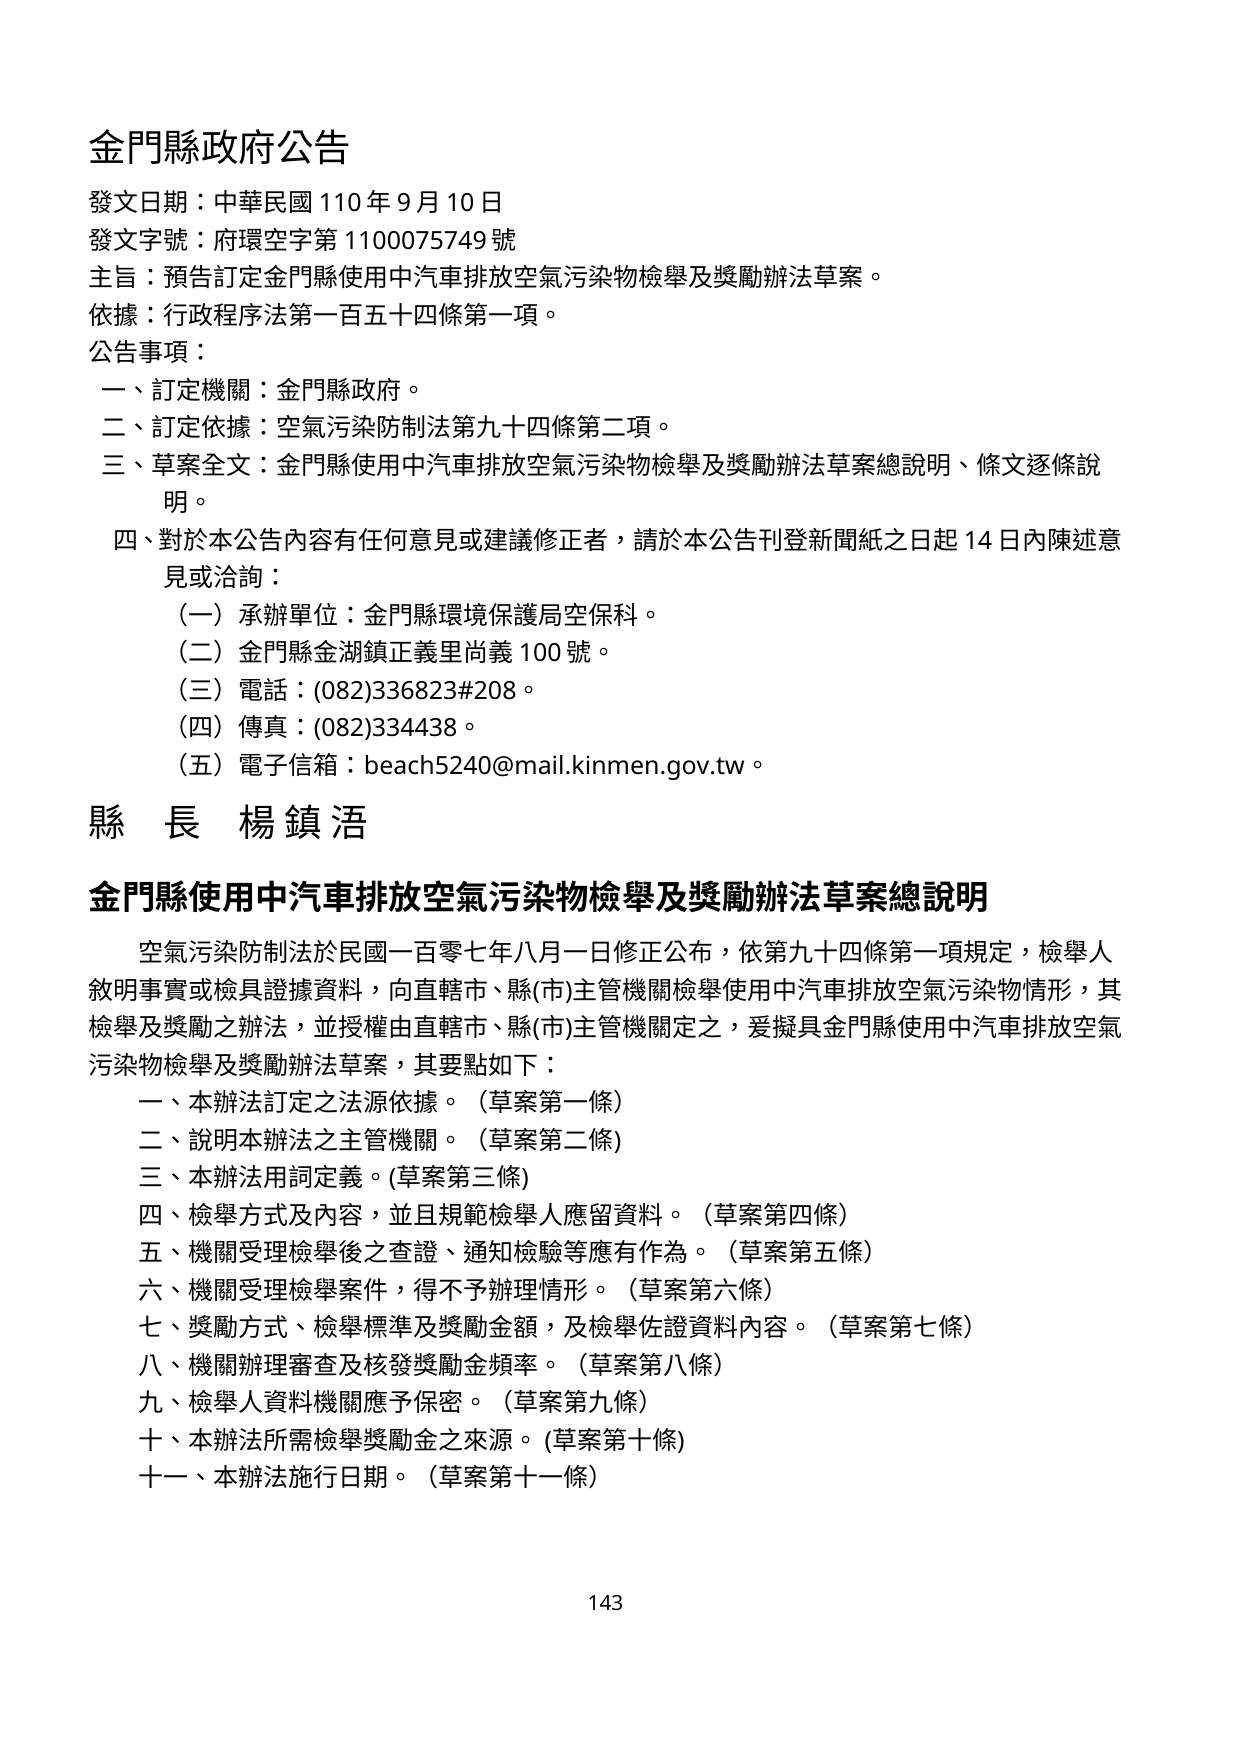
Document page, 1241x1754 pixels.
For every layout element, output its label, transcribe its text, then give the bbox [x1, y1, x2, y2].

text 發文日期：中華民國110年9月10日 [89, 182, 1122, 219]
text （二）金門縣金湖鎮正義里尚義100號。 [89, 632, 1122, 669]
text （三）電話：(082)336823#208。 [89, 669, 1122, 707]
text 明。 [89, 482, 1122, 519]
text 公告事項： [89, 332, 1122, 369]
text （四）傳真：(082)334438。 [89, 707, 1122, 744]
text 主旨：預告訂定金門縣使用中汽車排放空氣污染物檢舉及獎勵辦法草案。 [89, 257, 1122, 294]
text 三、本辦法用詞定義。(草案第三條) [89, 1157, 1122, 1194]
text 二、說明本辦法之主管機關。（草案第二條) [89, 1119, 1122, 1157]
text 見或洽詢： [89, 557, 1122, 594]
text 九、檢舉人資料機關應予保密。（草案第九條） [89, 1382, 1122, 1419]
text （五）電子信箱：beach5240@mail.kinmen.gov.tw。 [89, 744, 1122, 782]
text 三、草案全文：金門縣使用中汽車排放空氣污染物檢舉及獎勵辦法草案總說明、條文逐條說 [89, 444, 1122, 482]
text 金門縣政府公告 [89, 107, 1122, 182]
text 六、機關受理檢舉案件，得不予辦理情形。（草案第六條） [89, 1269, 1122, 1307]
text 十一、本辦法施行日期。（草案第十一條） [89, 1457, 1122, 1494]
text （一）承辦單位：金門縣環境保護局空保科。 [89, 594, 1122, 632]
text 八、機關辦理審查及核發獎勵金頻率。（草案第八條） [89, 1344, 1122, 1382]
text 一、本辦法訂定之法源依據。（草案第一條） [89, 1082, 1122, 1119]
text 五、機關受理檢舉後之查證、通知檢驗等應有作為。（草案第五條） [89, 1232, 1122, 1269]
text 一、訂定機關：金門縣政府。 [89, 369, 1122, 407]
text 金門縣使用中汽車排放空氣污染物檢舉及獎勵辦法草案總說明 [89, 857, 1122, 932]
text 四、檢舉方式及內容，並且規範檢舉人應留資料。（草案第四條） [89, 1194, 1122, 1232]
text 七、獎勵方式、檢舉標準及獎勵金額，及檢舉佐證資料內容。（草案第七條） [89, 1307, 1122, 1344]
text 二、訂定依據：空氣污染防制法第九十四條第二項。 [89, 407, 1122, 444]
text 縣 長 楊 鎮 浯 [89, 782, 1122, 857]
text 空氣污染防制法於民國一百零七年八月一日修正公布，依第九十四條第一項規定，檢舉人敘明事實或檢具證據資料，向直轄市、縣(市)主管機關檢舉使用中汽車排放空氣污染物情形，其檢舉及獎勵之辦法，並授權由直轄市、縣(市)主管機關定之，爰擬具金門縣使用中汽車排放空氣污染物檢舉及獎勵辦法草案，其要點如下： [89, 932, 1122, 1082]
text 依據：行政程序法第一百五十四條第一項。 [89, 294, 1122, 332]
text 十、本辦法所需檢舉獎勵金之來源。 (草案第十條) [89, 1419, 1122, 1457]
text 四、對於本公告內容有任何意見或建議修正者，請於本公告刊登新聞紙之日起14日內陳述意 [89, 519, 1122, 557]
text 發文字號：府環空字第1100075749號 [89, 219, 1122, 257]
